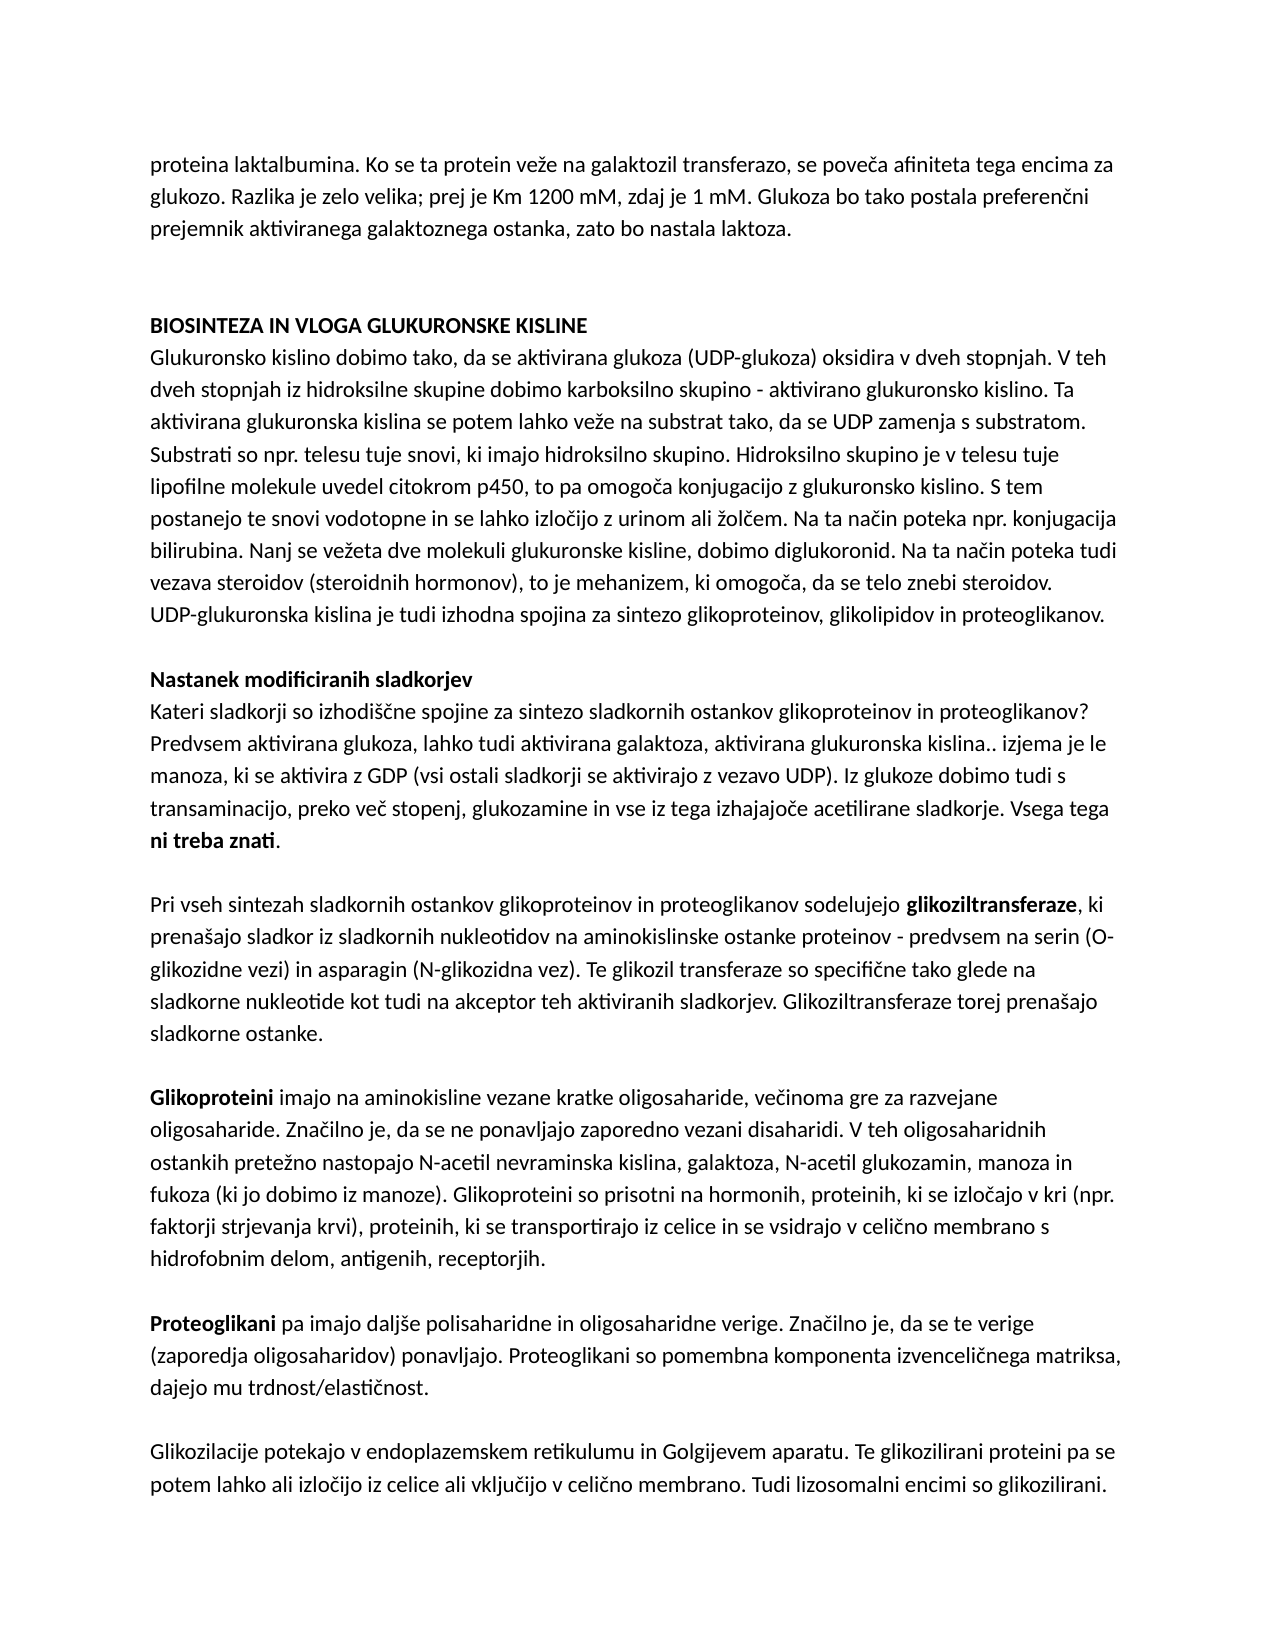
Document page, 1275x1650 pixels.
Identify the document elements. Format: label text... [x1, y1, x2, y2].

text Glikozilacije potekajo v endoplazemskem retikulumu in Golgijevem aparatu. Te glikozilirani proteini pa se potem lahko ali izločijo iz celice ali vključijo v celično membrano. Tudi lizosomalni encimi so glikozilirani. [150, 1437, 1125, 1498]
text proteina laktalbumina. Ko se ta protein veže na galaktozil transferazo, se poveča afiniteta tega encima za glukozo. Razlika je zelo velika; prej je Km 1200 mM, zdaj je 1 mM. Glukoza bo tako postala preferenčni prejemnik aktiviranega galaktoznega ostanka, zato bo nastala laktoza. [150, 150, 1125, 242]
text BIOSINTEZA IN VLOGA GLUKURONSKE KISLINE [150, 311, 1125, 339]
text UDP-glukuronska kislina je tudi izhodna spojina za sintezo glikoproteinov, glikolipidov in proteoglikanov. [150, 601, 1125, 629]
text Glukuronsko kislino dobimo tako, da se aktivirana glukoza (UDP-glukoza) oksidira v dveh stopnjah. V teh dveh stopnjah iz hidroksilne skupine dobimo karboksilno skupino - aktivirano glukuronsko kislino. Ta aktivirana glukuronska kislina se potem lahko veže na substrat tako, da se UDP zamenja s substratom. Substrati so npr. telesu tuje snovi, ki imajo hidroksilno skupino. Hidroksilno skupino je v telesu tuje lipofilne molekule uvedel citokrom p450, to pa omogoča konjugacijo z glukuronsko kislino. S tem postanejo te snovi vodotopne in se lahko izločijo z urinom ali žolčem. Na ta način poteka npr. konjugacija bilirubina. Nanj se vežeta dve molekuli glukuronske kisline, dobimo diglukoronid. Na ta način poteka tudi vezava steroidov (steroidnih hormonov), to je mehanizem, ki omogoča, da se telo znebi steroidov. [150, 343, 1125, 596]
text Proteoglikani pa imajo daljše polisaharidne in oligosaharidne verige. Značilno je, da se te verige (zaporedja oligosaharidov) ponavljajo. Proteoglikani so pomembna komponenta izvenceličnega matriksa, dajejo mu trdnost/elastičnost. [150, 1309, 1125, 1401]
text Glikoproteini imajo na aminokisline vezane kratke oligosaharide, večinoma gre za razvejane oligosaharide. Značilno je, da se ne ponavljajo zaporedno vezani disaharidi. V teh oligosaharidnih ostankih pretežno nastopajo N-acetil nevraminska kislina, galaktoza, N-acetil glukozamin, manoza in fukoza (ki jo dobimo iz manoze). Glikoproteini so prisotni na hormonih, proteinih, ki se izločajo v kri (npr. faktorji strjevanja krvi), proteinih, ki se transportirajo iz celice in se vsidrajo v celično membrano s hidrofobnim delom, antigenih, receptorjih. [150, 1083, 1125, 1272]
text Kateri sladkorji so izhodiščne spojine za sintezo sladkornih ostankov glikoproteinov in proteoglikanov? Predvsem aktivirana glukoza, lahko tudi aktivirana galaktoza, aktivirana glukuronska kislina.. izjema je le manoza, ki se aktivira z GDP (vsi ostali sladkorji se aktivirajo z vezavo UDP). Iz glukoze dobimo tudi s transaminacijo, preko več stopenj, glukozamine in vse iz tega izhajajoče acetilirane sladkorje. Vsega tega ni treba znati. [150, 697, 1125, 854]
text Nastanek modificiranih sladkorjev [150, 665, 1125, 693]
text Pri vseh sintezah sladkornih ostankov glikoproteinov in proteoglikanov sodelujejo glikoziltransferaze, ki prenašajo sladkor iz sladkornih nukleotidov na aminokislinske ostanke proteinov - predvsem na serin (O-glikozidne vezi) in asparagin (N-glikozidna vez). Te glikozil transferaze so specifične tako glede na sladkorne nukleotide kot tudi na akceptor teh aktiviranih sladkorjev. Glikoziltransferaze torej prenašajo sladkorne ostanke. [150, 890, 1125, 1047]
